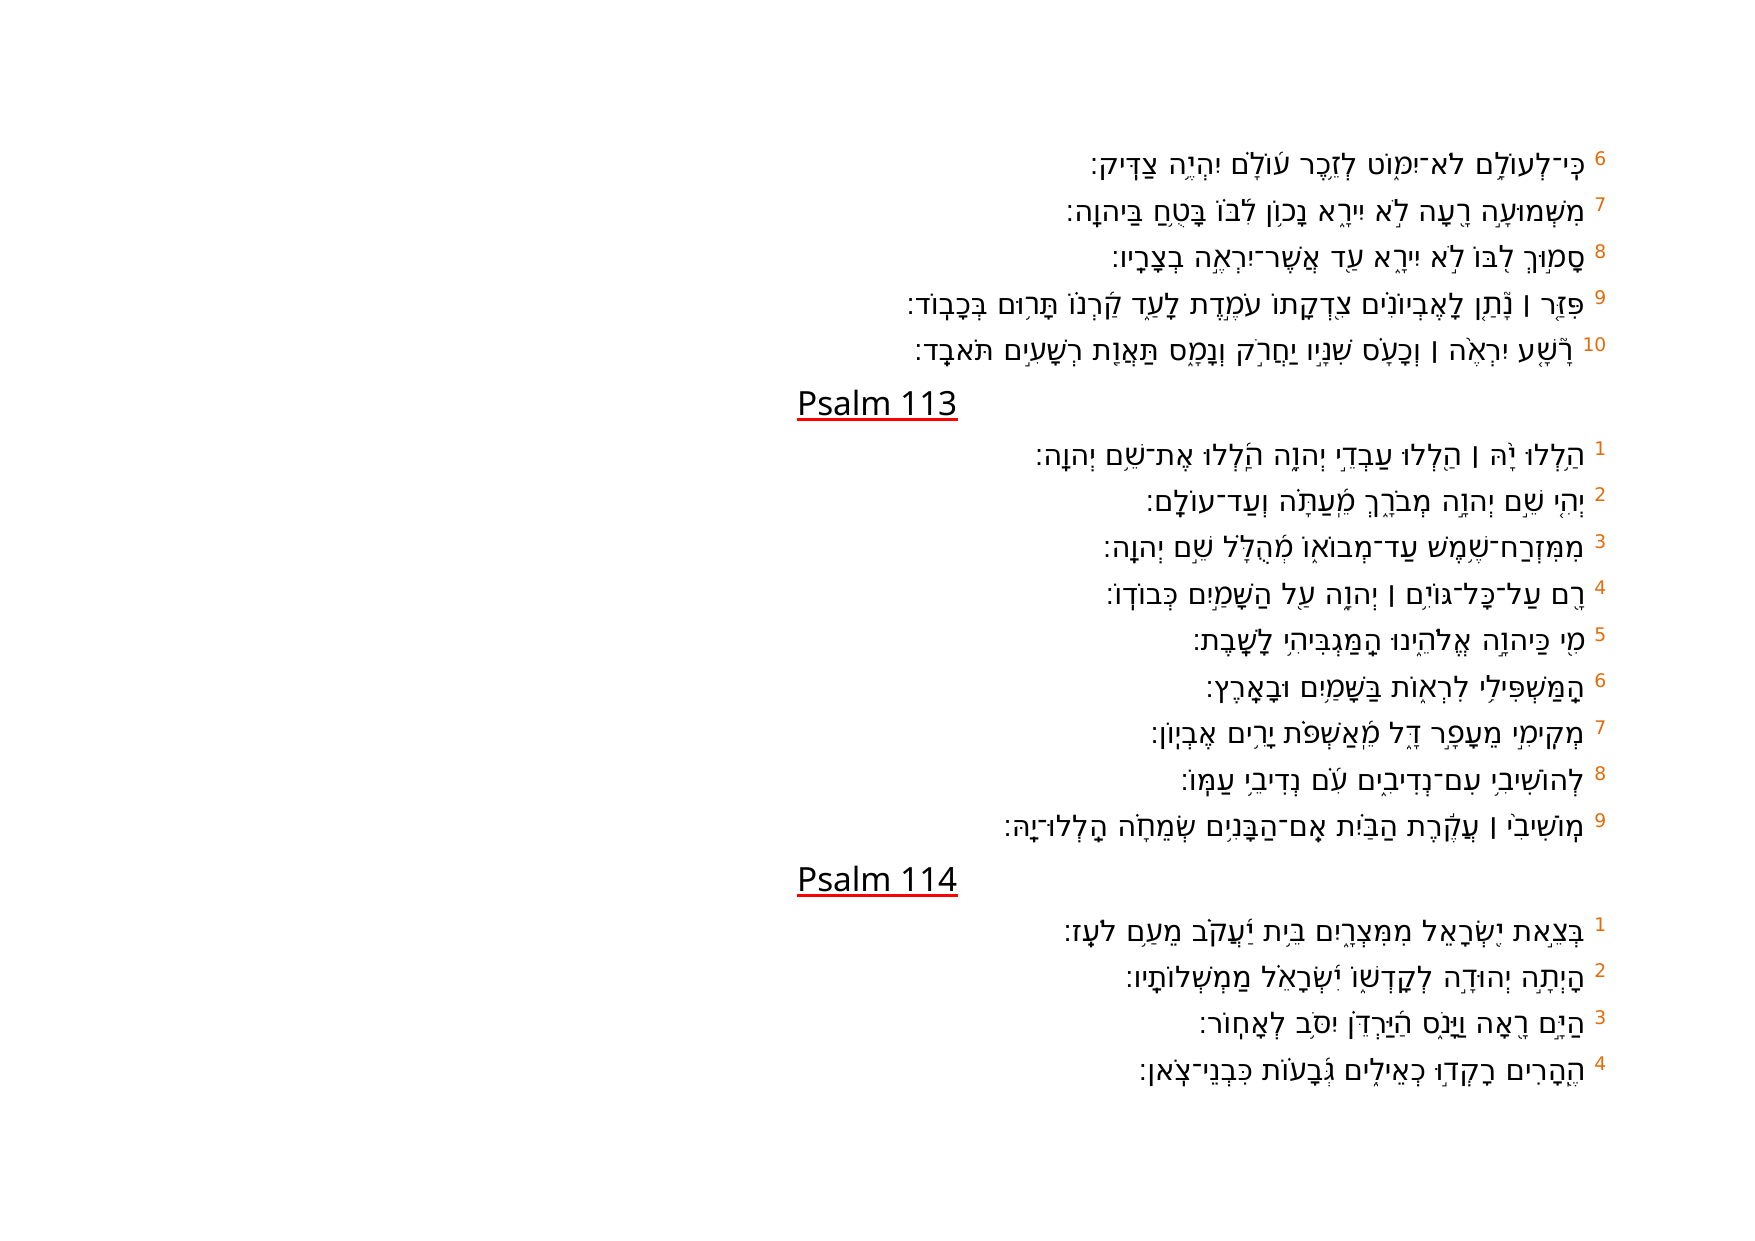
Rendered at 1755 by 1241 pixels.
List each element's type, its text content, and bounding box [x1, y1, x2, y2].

text 5 מִ֭י כַּיהוָ֣ה אֱלֹהֵ֑ינוּ הַֽמַּגְבִּיהִ֥י לָשָֽׁבֶת׃ ‬‬‬‬ [148, 624, 1606, 658]
text 2 יְהִ֤י שֵׁ֣ם יְהוָ֣ה מְבֹרָ֑ךְ מֵֽ֝עַתָּ֗ה וְעַד־עוֹלָֽם׃ ‬‬‬‬ [148, 484, 1606, 518]
text 1 הַ֥לְלוּ יָ֨הּ ׀ הַ֭לְלוּ עַבְדֵ֣י יְהוָ֑ה הֽ͏ַ֝לְלוּ אֶת־שֵׁ֥ם יְהוָֽה׃ [148, 438, 1606, 472]
text 6 הַֽמַּשְׁפִּילִ֥י לִרְא֑וֹת בַּשָּׁמַ֥יִם וּבָאָֽרֶץ׃ ‬‬‬‬ [148, 670, 1606, 704]
text 4 רָ֖ם עַל־כָּל־גּוֹיִ֥ם ׀ יְהוָ֑ה עַ֖ל הַשָּׁמַ֣יִם כְּבוֹדֽוֹ׃ ‬‬‬‬ [148, 577, 1606, 611]
text 8 לְהוֹשִׁיבִ֥י עִם־נְדִיבִ֑ים עִ֝֗ם נְדִיבֵ֥י עַמּֽוֹ׃ ‬‬‬‬ [148, 763, 1606, 797]
text 9 מֽוֹשִׁיבִ֨י ׀ עֲקֶ֬רֶת הַבַּ֗יִת אֵֽם־הַבָּנִ֥ים שְׂמֵחָ֗ה הַֽלְלוּ־יָֽהּ׃ ‬‬‬‬ [148, 809, 1606, 843]
text 8 סָמ֣וּךְ לִ֭בּוֹ לֹ֣א יִירָ֑א עַ֖ד אֲשֶׁר־יִרְאֶ֣ה בְצָרָֽיו׃ ‬‬‬‬ [148, 241, 1606, 274]
text Psalm 114 [148, 856, 1606, 901]
text Psalm 113 [148, 380, 1606, 425]
text 3 הַיָּ֣ם רָ֭אָה וַיָּנֹ֑ס הַ֝יַּרְדֵּ֗ן יִסֹּ֥ב לְאָחֽוֹר׃ ‬‬‬‬ [148, 1007, 1606, 1041]
text 7 מְקִֽימִ֣י מֵעָפָ֣ר דָּ֑ל מֵֽ֝אַשְׁפֹּ֗ת יָרִ֥ים אֶבְיֽוֹן׃ ‬‬‬‬ [148, 717, 1606, 751]
text 1 בְּצֵ֣את יִ֭שְׂרָאֵל מִמִּצְרָ֑יִם בֵּ֥ית יַ֝עֲקֹ֗ב מֵעַ֥ם לֹעֵֽז׃ ‬‬‬‬‬ [148, 914, 1606, 948]
text 9 פִּזַּ֤ר ׀ נָ֘תַ֤ן לָאֶבְיוֹנִ֗ים צִ֭דְקָתוֹ עֹמֶ֣דֶת לָעַ֑ד קַ֝רְנ֗וֹ תָּר֥וּם בְּכָבֽוֹד׃ ‬‬‬‬ [148, 287, 1606, 321]
text 2 הָיְתָ֣ה יְהוּדָ֣ה לְקָדְשׁ֑וֹ יִ֝שְׂרָאֵ֗ל מַמְשְׁלוֹתָֽיו׃ ‬‬‬‬ [148, 960, 1606, 994]
text 6 כִּֽי־לְעוֹלָ֥ם לֹא־יִמּ֑וֹט לְזֵ֥כֶר ע֝וֹלָ֗ם יִהְיֶ֥ה צַדִּֽיק׃ ‬‬‬‬ [148, 148, 1606, 182]
text 7 מִשְּׁמוּעָ֣ה רָ֭עָה לֹ֣א יִירָ֑א נָכ֥וֹן לִ֝בּ֗וֹ בָּטֻ֥חַ בַּיהוָֽה׃ ‬‬‬‬ [148, 194, 1606, 228]
text 10 רָ֘שָׁ֤ע יִרְאֶ֨ה ׀ וְכָעָ֗ס שִׁנָּ֣יו יַחֲרֹ֣ק וְנָמָ֑ס תַּאֲוַ֖ת רְשָׁעִ֣ים תֹּאבֵֽד׃ ‬‬‬‬ [148, 333, 1606, 367]
text 3 מִמִּזְרַח־שֶׁ֥מֶשׁ עַד־מְבוֹא֑וֹ מְ֝הֻלָּ֗ל שֵׁ֣ם יְהוָֽה׃ ‬‬‬‬ [148, 531, 1606, 565]
text 4 הֶֽ֭הָרִים רָקְד֣וּ כְאֵילִ֑ים גְּ֝בָע֗וֹת כִּבְנֵי־צֹֽאן׃ ‬‬‬‬ [148, 1053, 1606, 1087]
